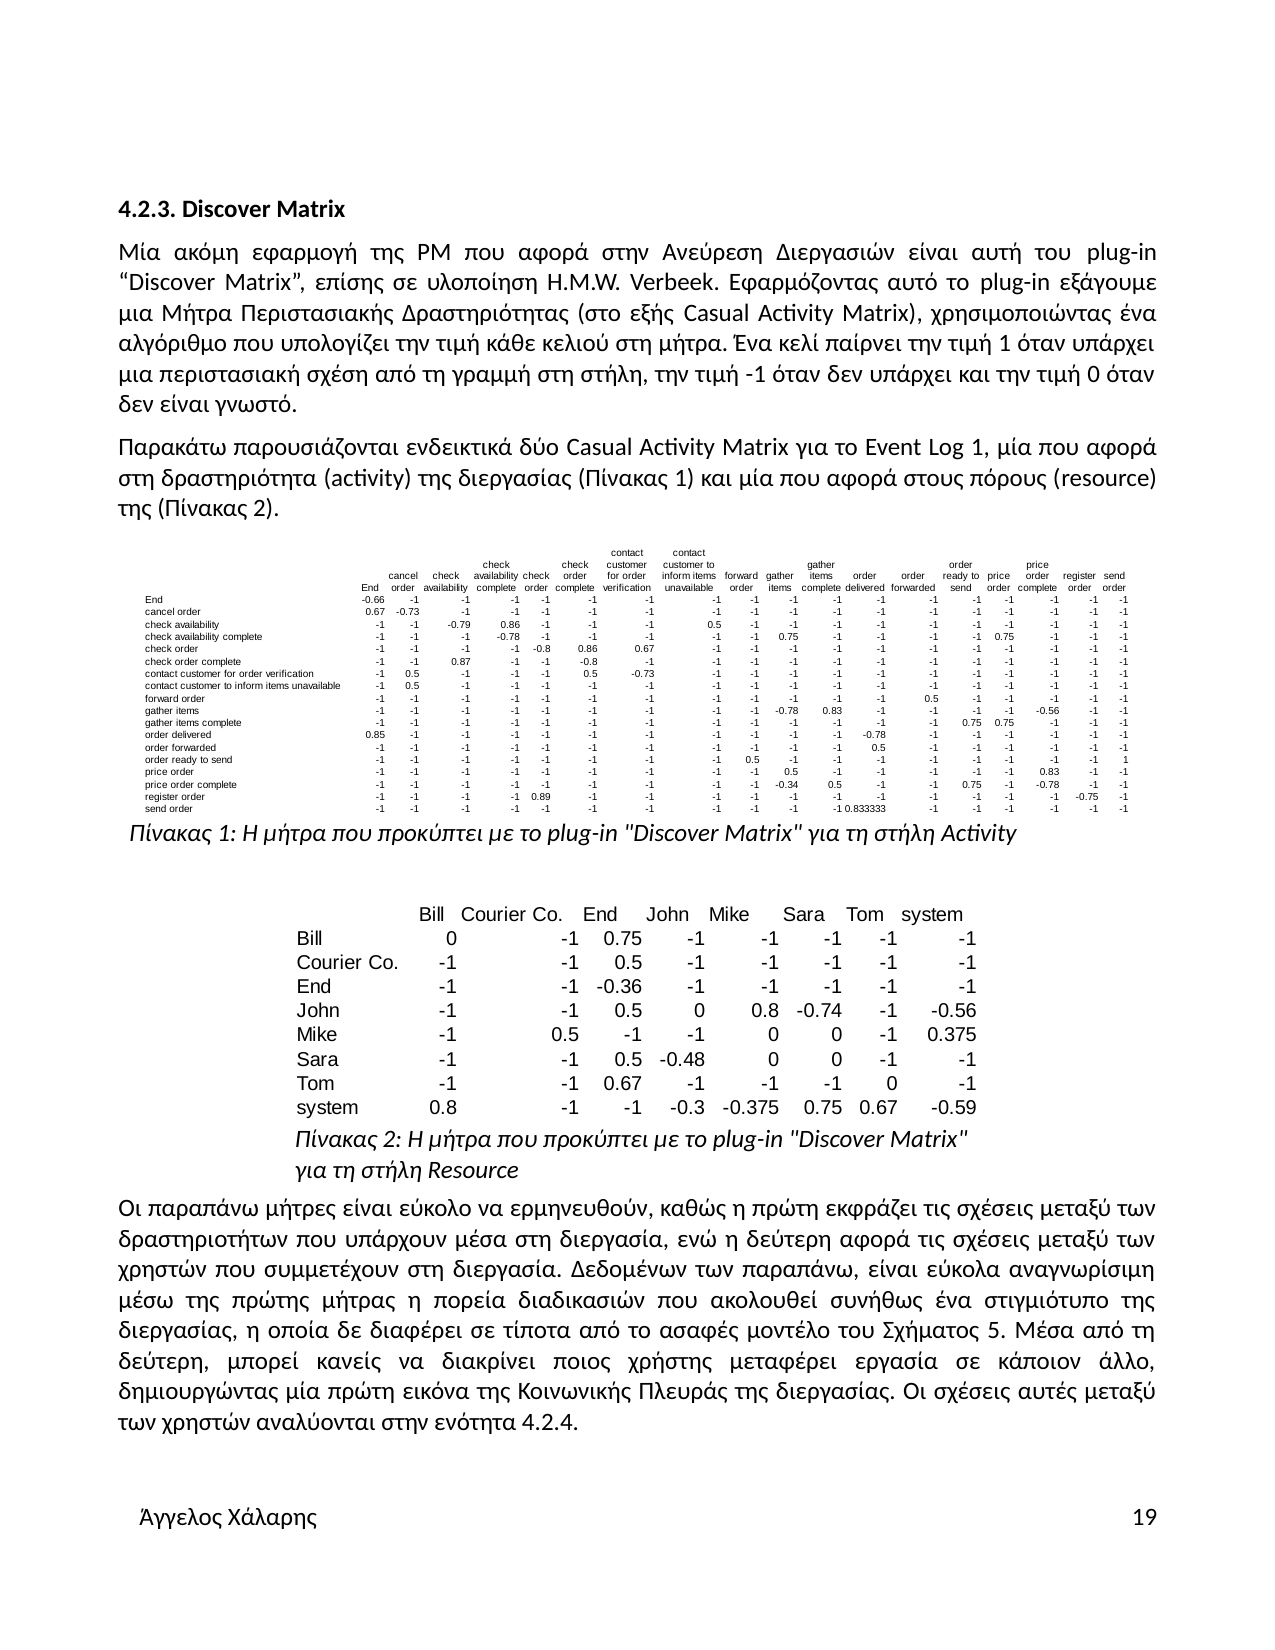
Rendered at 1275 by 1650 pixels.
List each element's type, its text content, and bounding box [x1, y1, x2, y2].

text Μία ακόμη εφαρμογή της PM που αφορά στην Ανεύρεση Διεργασιών είναι αυτή του plug-in “Discover Matrix”, επίσης σε υλοποίηση H.M.W. Verbeek. Εφαρμόζοντας αυτό το plug-in εξάγουμε μια Μήτρα Περιστασιακής Δραστηριότητας (στο εξής Casual Activity Matrix), χρησιμοποιώντας ένα αλγόριθμο που υπολογίζει την τιμή κάθε κελιού στη μήτρα. Ένα κελί παίρνει την τιμή 1 όταν υπάρχει μια περιστασιακή σχέση από τη γραμμή στη στήλη, την τιμή -1 όταν δεν υπάρχει και την τιμή 0 όταν δεν είναι γνωστό. [118, 236, 1157, 419]
text Πίνακας 2: Η μήτρα που προκύπτει με το plug-in "Discover Matrix" για τη στήλη Resource [294, 903, 981, 1184]
subtitle 4.2.3. Discover Matrix [118, 193, 1157, 223]
text Πίνακας 1: Η μήτρα που προκύπτει με το plug-in "Discover Matrix" για τη στήλη Activity [129, 548, 1146, 848]
text Παρακάτω παρουσιάζονται ενδεικτικά δύο Casual Activity Matrix για το Event Log 1, μία που αφορά στη δραστηριότητα (activity) της διεργασίας (Πίνακας 1) και μία που αφορά στους πόρους (resource) της (Πίνακας 2). [118, 432, 1157, 523]
text Οι παραπάνω μήτρες είναι εύκολο να ερμηνευθούν, καθώς η πρώτη εκφράζει τις σχέσεις μεταξύ των δραστηριοτήτων που υπάρχουν μέσα στη διεργασία, ενώ η δεύτερη αφορά τις σχέσεις μεταξύ των χρηστών που συμμετέχουν στη διεργασία. Δεδομένων των παραπάνω, είναι εύκολα αναγνωρίσιμη μέσω της πρώτης μήτρας η πορεία διαδικασιών που ακολουθεί συνήθως ένα στιγμιότυπο της διεργασίας, η οποία δε διαφέρει σε τίποτα από το ασαφές μοντέλο του Σχήματος 5. Μέσα από τη δεύτερη, μπορεί κανείς να διακρίνει ποιος χρήστης μεταφέρει εργασία σε κάποιον άλλο, δημιουργώντας μία πρώτη εικόνα της Κοινωνικής Πλευράς της διεργασίας. Οι σχέσεις αυτές μεταξύ των χρηστών αναλύονται στην ενότητα 4.2.4. [118, 1192, 1157, 1436]
